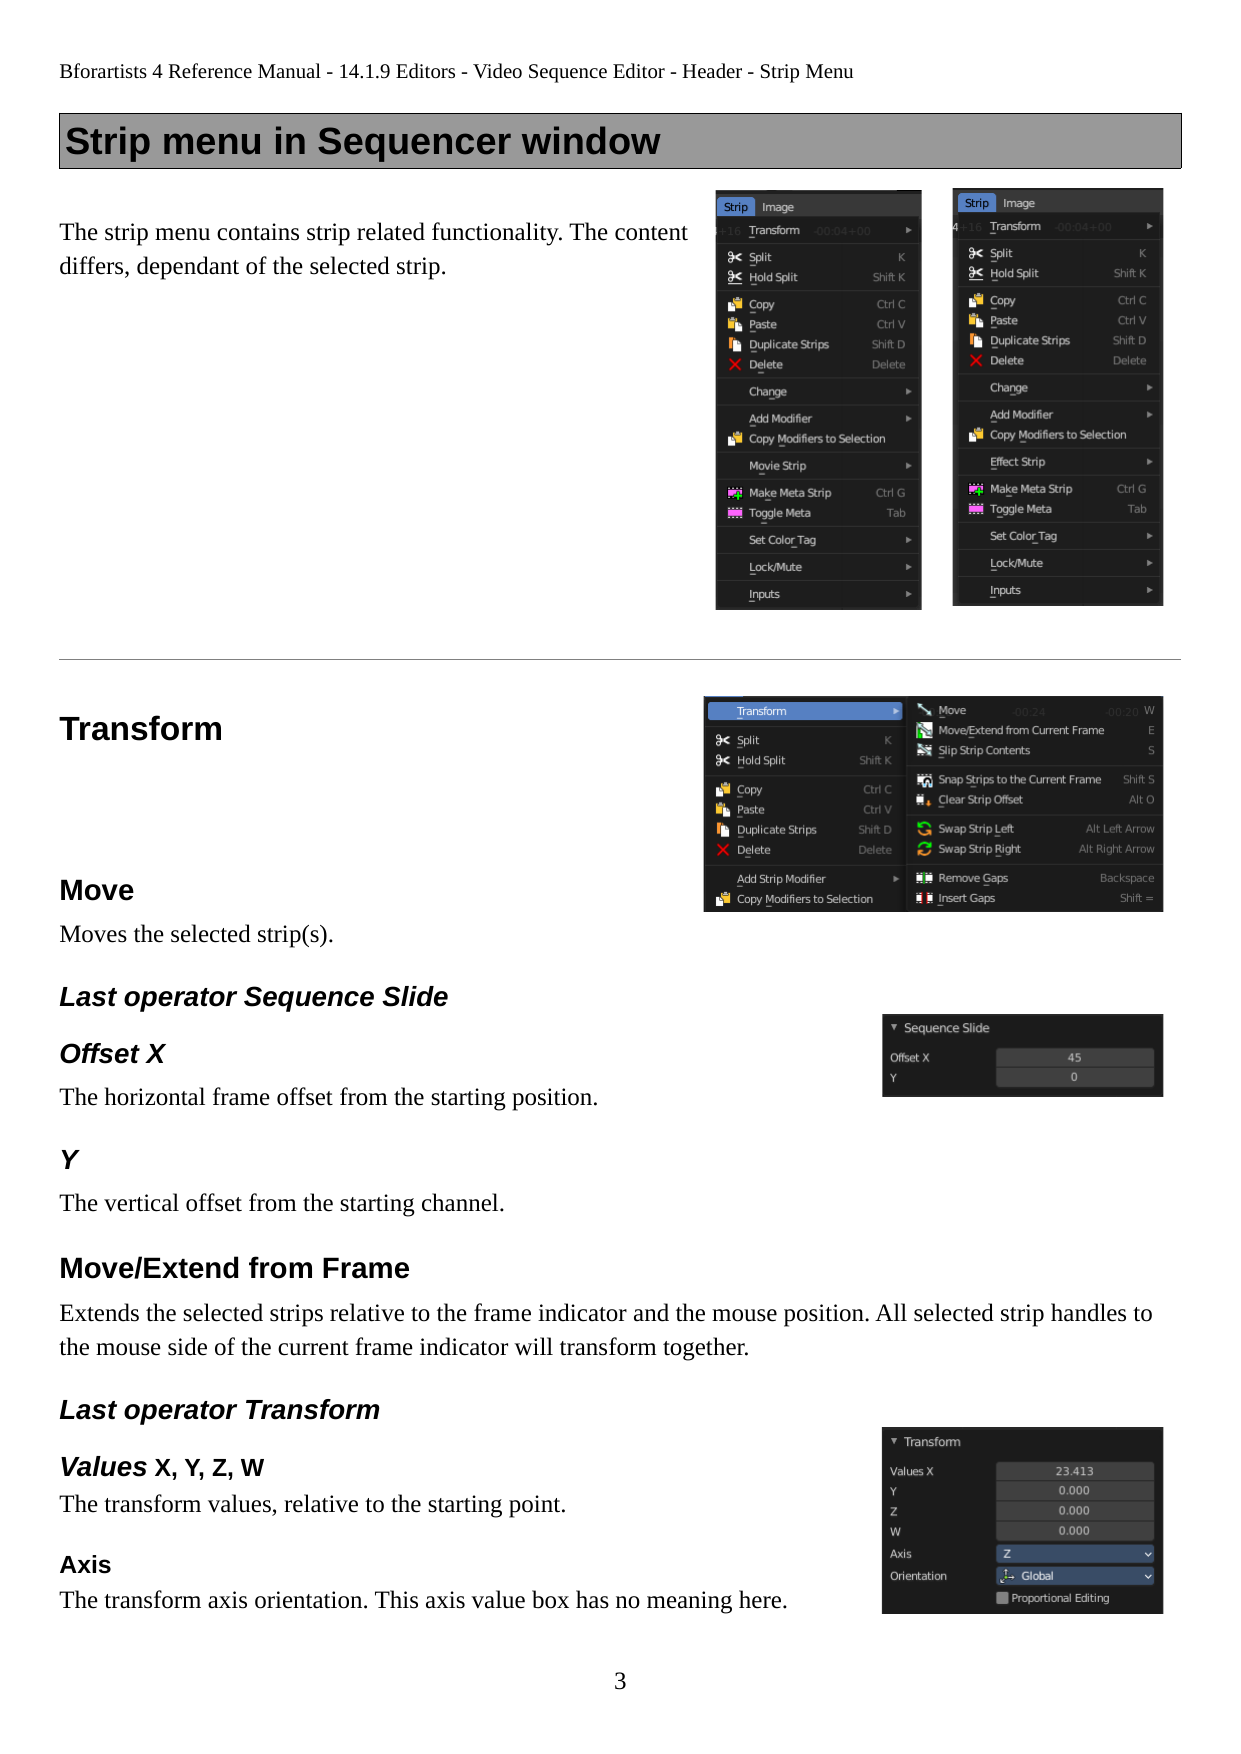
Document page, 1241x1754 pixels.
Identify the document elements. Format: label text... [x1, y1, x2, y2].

picture [715, 190, 922, 610]
text The strip menu contains strip related functionality. The content differs, dependant of the selected strip. [59, 217, 715, 280]
subtitle Axis [59, 1550, 881, 1579]
subtitle Move/Extend from Frame [59, 1251, 1181, 1285]
subtitle [1164, 873, 1181, 907]
subtitle Move [59, 873, 703, 907]
text The transform axis orientation. This axis value box has no meaning here. [59, 1585, 881, 1614]
text Moves the selected strip(s). [59, 919, 1181, 948]
picture [882, 1014, 1164, 1097]
subtitle Offset X [59, 1037, 882, 1069]
subtitle [1164, 1037, 1181, 1069]
picture [703, 696, 1164, 912]
picture [881, 1427, 1164, 1614]
table_header Strip menu in Sequencer window [60, 114, 1181, 168]
subtitle Transform [59, 709, 703, 748]
subtitle Y [59, 1143, 1181, 1175]
subtitle [1164, 709, 1181, 748]
subtitle Last operator Sequence Slide [59, 981, 1181, 1012]
subtitle Last operator Transform [59, 1394, 1181, 1426]
subtitle Values X, Y, Z, W [59, 1451, 881, 1482]
subtitle [1164, 1550, 1181, 1579]
subtitle [1164, 1451, 1181, 1482]
text The transform values, relative to the starting point. [59, 1489, 881, 1517]
text The horizontal frame offset from the starting position. [59, 1082, 1181, 1111]
picture [952, 188, 1164, 606]
text Extends the selected strips relative to the frame indicator and the mouse position. All selected strip handles to the mouse side of the current frame indicator will transform together. [59, 1298, 1181, 1361]
text The vertical offset from the starting channel. [59, 1188, 1181, 1217]
